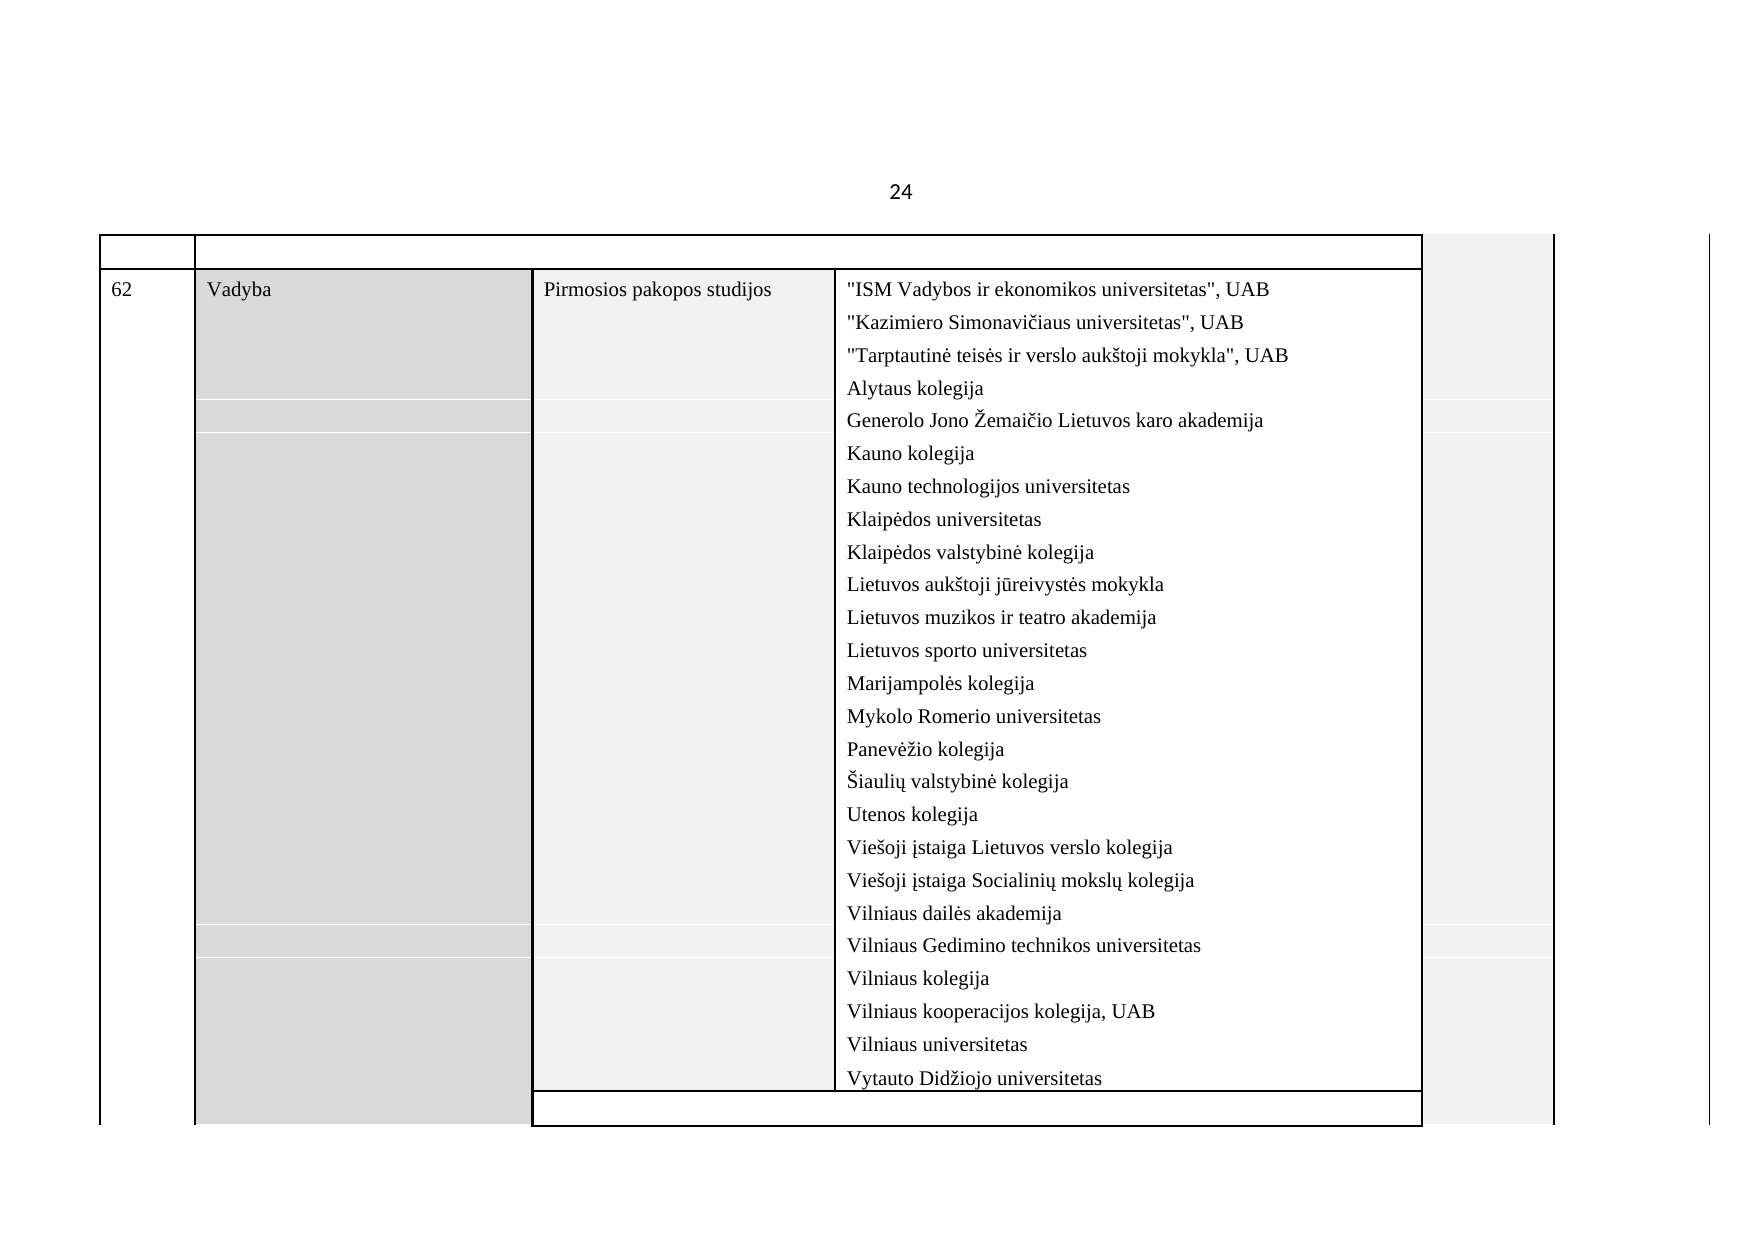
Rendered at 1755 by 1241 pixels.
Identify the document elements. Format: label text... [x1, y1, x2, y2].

table_cell [1423, 334, 1553, 367]
table_cell [196, 728, 531, 761]
table_cell [1423, 958, 1553, 990]
table_cell [1555, 301, 1709, 334]
table_cell [196, 793, 531, 826]
table_cell [101, 301, 194, 334]
table_cell Lietuvos sporto universitetas [836, 629, 1421, 662]
table_cell [196, 958, 531, 990]
table_cell [101, 498, 194, 531]
table_cell Viešoji įstaiga Lietuvos verslo kolegija [836, 826, 1421, 859]
table_cell [1423, 662, 1553, 695]
table_cell [1555, 1090, 1709, 1124]
table_cell [1423, 498, 1553, 531]
table_cell [101, 728, 194, 761]
table_cell [196, 465, 531, 498]
table_cell [196, 662, 531, 695]
table_cell Vadyba [196, 270, 531, 301]
table_cell [1423, 596, 1553, 629]
table_cell "ISM Vadybos ir ekonomikos universitetas", UAB [836, 270, 1421, 301]
table_cell [196, 990, 531, 1023]
table_cell [1555, 859, 1709, 892]
table_cell [534, 400, 834, 432]
table_cell [1555, 596, 1709, 629]
table_cell [101, 564, 194, 596]
table_cell [101, 1023, 194, 1056]
table_cell [101, 695, 194, 728]
table_cell [1555, 334, 1709, 367]
table_cell Kauno kolegija [836, 433, 1421, 465]
table_cell [1423, 990, 1553, 1023]
table_cell [1555, 564, 1709, 596]
table_cell [1423, 892, 1553, 924]
table_cell [534, 433, 834, 465]
table_cell [196, 629, 531, 662]
table_cell [1555, 465, 1709, 498]
table_cell [1423, 400, 1553, 432]
table_cell Vilniaus dailės akademija [836, 892, 1421, 924]
table_cell [1555, 958, 1709, 990]
table_cell [534, 629, 834, 662]
table_cell [1423, 826, 1553, 859]
table_cell [534, 662, 834, 695]
table_cell [1555, 925, 1709, 957]
table_cell [533, 236, 835, 268]
table_cell [1423, 761, 1553, 793]
table_cell "Kazimiero Simonavičiaus universitetas", UAB [836, 301, 1421, 334]
table_cell [101, 892, 194, 924]
table_cell [101, 662, 194, 695]
table_cell [196, 892, 531, 924]
table_cell [534, 793, 834, 826]
table_cell [534, 596, 834, 629]
table_cell [534, 925, 834, 957]
table_cell [196, 1056, 531, 1090]
table_cell Alytaus kolegija [836, 367, 1421, 399]
table_cell [101, 1056, 194, 1090]
table_cell Vytauto Didžiojo universitetas [836, 1056, 1421, 1090]
table_cell [534, 531, 834, 564]
table_cell [1555, 433, 1709, 465]
table_cell [534, 301, 834, 334]
table_cell [101, 433, 194, 465]
table_cell [196, 695, 531, 728]
table_cell [1423, 531, 1553, 564]
table_cell [1555, 367, 1709, 399]
table_cell [196, 596, 531, 629]
table_cell [101, 990, 194, 1023]
table_cell Vilniaus Gedimino technikos universitetas [836, 925, 1421, 957]
table_cell [1555, 268, 1709, 301]
table_cell [101, 465, 194, 498]
table_cell [1555, 662, 1709, 695]
table_cell [196, 859, 531, 892]
table_cell [101, 1090, 194, 1124]
table_cell [1555, 400, 1709, 432]
table_cell [534, 367, 834, 399]
table_cell Panevėžio kolegija [836, 728, 1421, 761]
table_cell [101, 958, 194, 990]
table_cell [1555, 1056, 1709, 1090]
table_cell [1555, 826, 1709, 859]
table_cell [1423, 1056, 1553, 1090]
table_cell [1423, 268, 1553, 301]
table_cell [534, 465, 834, 498]
table_cell [534, 761, 834, 793]
table_cell [101, 925, 194, 957]
table_cell Vilniaus kolegija [836, 958, 1421, 990]
table_cell Lietuvos muzikos ir teatro akademija [836, 596, 1421, 629]
table_cell [1555, 761, 1709, 793]
table_cell Viešoji įstaiga Socialinių mokslų kolegija [836, 859, 1421, 892]
table_cell [534, 1023, 834, 1056]
table_cell [101, 334, 194, 367]
table_cell [101, 531, 194, 564]
table_cell [1555, 498, 1709, 531]
table_cell [101, 761, 194, 793]
table_cell [534, 892, 834, 924]
table_cell [1423, 564, 1553, 596]
table_cell [196, 301, 531, 334]
table_cell Generolo Jono Žemaičio Lietuvos karo akademija [836, 400, 1421, 432]
table_cell "Tarptautinė teisės ir verslo aukštoji mokykla", UAB [836, 334, 1421, 367]
table_cell Pirmosios pakopos studijos Suma [534, 1092, 1421, 1124]
table_cell Vilniaus kooperacijos kolegija, UAB [836, 990, 1421, 1023]
table_cell [534, 826, 834, 859]
table_cell [1423, 465, 1553, 498]
table_cell [534, 958, 834, 990]
table_cell [196, 1023, 531, 1056]
table_cell [196, 433, 531, 465]
table_cell [835, 236, 1421, 268]
table_cell [534, 695, 834, 728]
table_cell [196, 531, 531, 564]
table_cell [1555, 234, 1709, 268]
table_cell [1423, 433, 1553, 465]
table_cell Kauno technologijos universitetas [836, 465, 1421, 498]
table_cell [1423, 1090, 1553, 1124]
table_cell Lietuvos aukštoji jūreivystės mokykla [836, 564, 1421, 596]
table_cell [196, 400, 531, 432]
table_cell [1423, 695, 1553, 728]
table_cell [101, 826, 194, 859]
table_cell [1423, 367, 1553, 399]
table_cell [101, 793, 194, 826]
table_cell [534, 564, 834, 596]
table_cell [196, 826, 531, 859]
table_cell Mykolo Romerio universitetas [836, 695, 1421, 728]
table_cell Pirmosios pakopos studijos [534, 270, 834, 301]
table_cell Vilniaus universitetas [836, 1023, 1421, 1056]
table_cell [101, 629, 194, 662]
table_cell [1555, 892, 1709, 924]
table_cell [534, 498, 834, 531]
table_cell [196, 1090, 531, 1124]
table_cell [196, 498, 531, 531]
table_cell [1423, 1023, 1553, 1056]
table_cell [196, 367, 531, 399]
table_cell [101, 596, 194, 629]
table_cell [1555, 629, 1709, 662]
table_cell 62 [101, 270, 194, 301]
table_cell [1423, 234, 1553, 268]
table_cell [534, 334, 834, 367]
table_cell Utenos kolegija [836, 793, 1421, 826]
table_cell [196, 564, 531, 596]
table_cell [534, 1056, 834, 1090]
table_cell [101, 236, 194, 268]
table_cell Teisė Suma [196, 236, 532, 268]
table_cell [196, 761, 531, 793]
table_cell [1423, 301, 1553, 334]
table_cell [101, 400, 194, 432]
table_cell [1555, 531, 1709, 564]
table_cell [1555, 695, 1709, 728]
table_cell [196, 334, 531, 367]
table_cell [1423, 859, 1553, 892]
table_cell [1555, 990, 1709, 1023]
table_cell [101, 859, 194, 892]
table_cell [1423, 925, 1553, 957]
table_cell [1423, 728, 1553, 761]
table_cell [196, 925, 531, 957]
table_cell [1555, 793, 1709, 826]
table_cell Šiaulių valstybinė kolegija [836, 761, 1421, 793]
table_cell [534, 990, 834, 1023]
table_cell [1555, 1023, 1709, 1056]
table_cell [1555, 728, 1709, 761]
table_cell Klaipėdos universitetas [836, 498, 1421, 531]
table_cell Marijampolės kolegija [836, 662, 1421, 695]
table_cell [534, 728, 834, 761]
table_cell [1423, 629, 1553, 662]
table_cell [534, 859, 834, 892]
table_cell Klaipėdos valstybinė kolegija [836, 531, 1421, 564]
table_cell [1423, 793, 1553, 826]
table_cell [101, 367, 194, 399]
